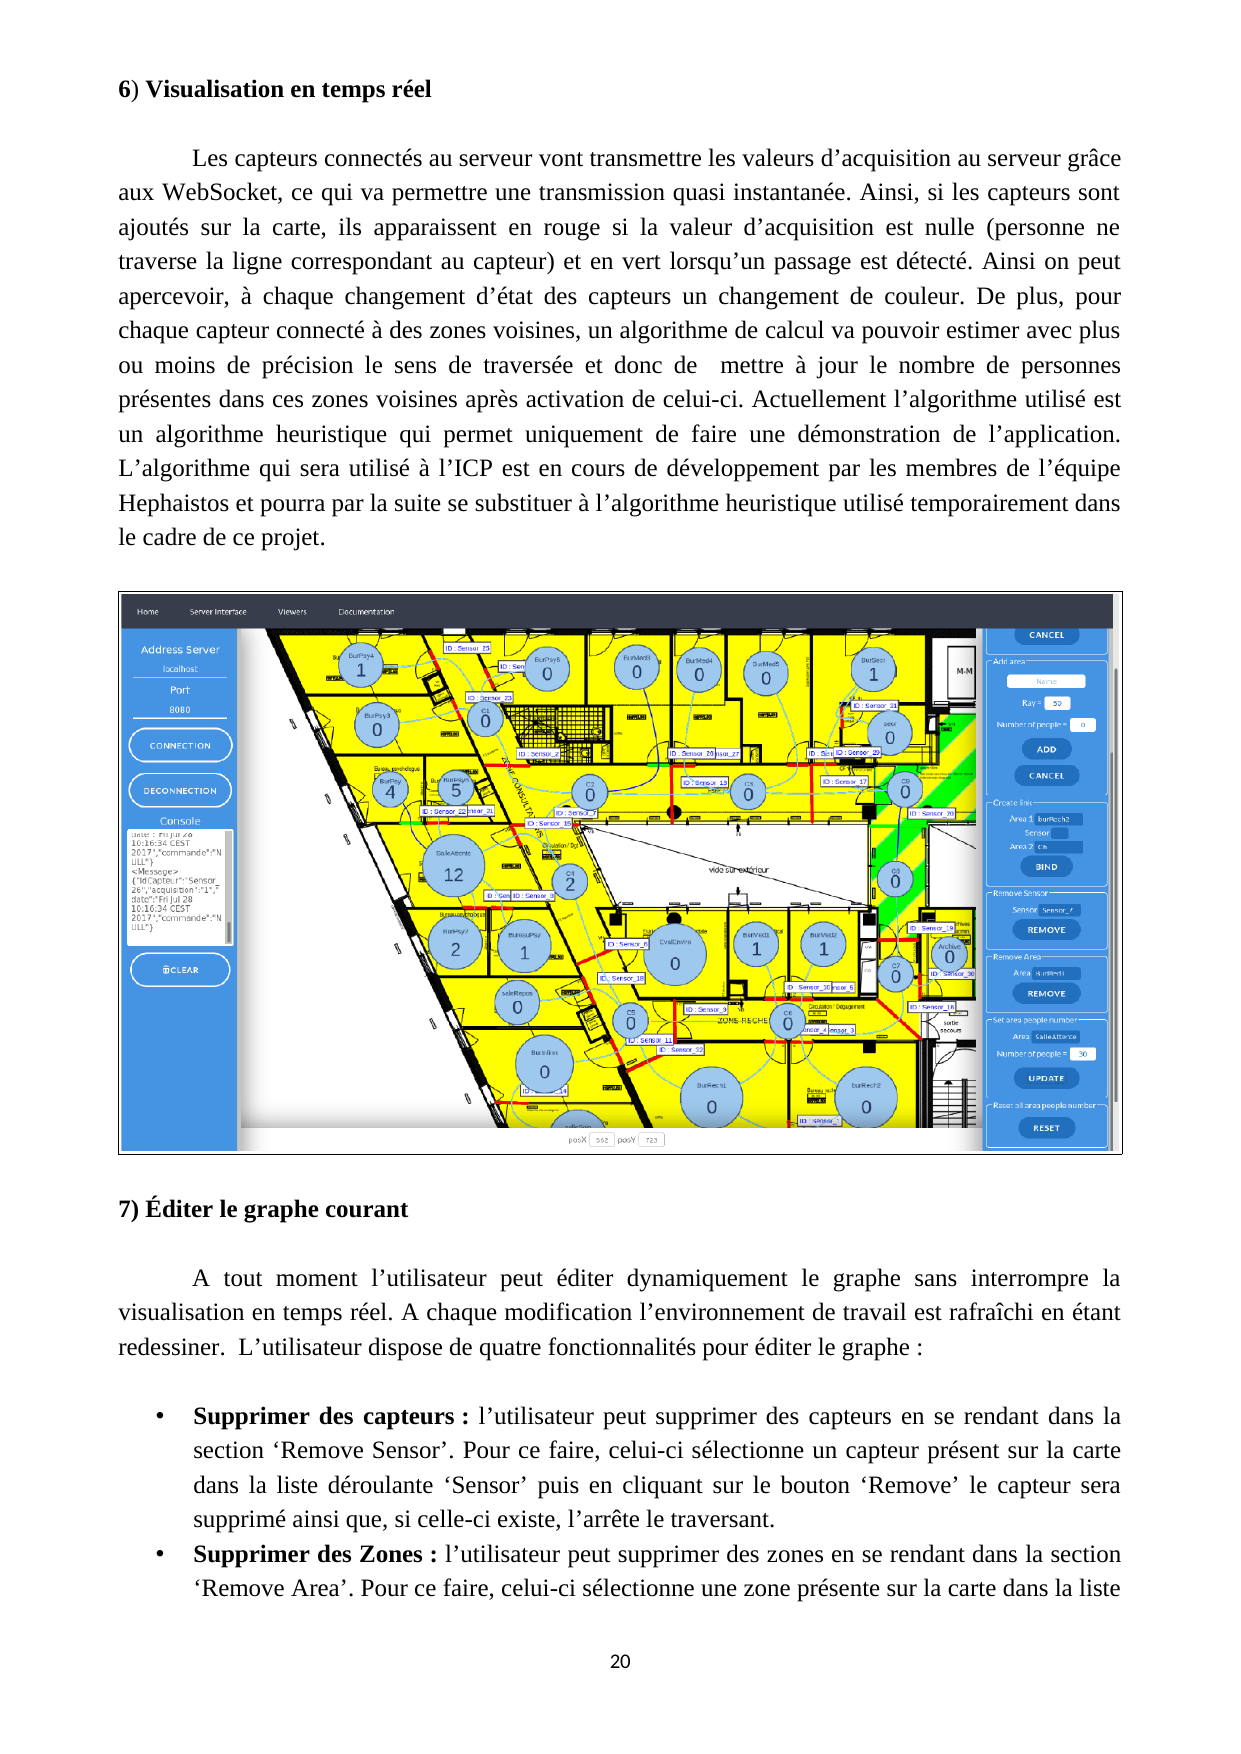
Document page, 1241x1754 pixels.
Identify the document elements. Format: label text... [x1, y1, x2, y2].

list Supprimer des Zones : l’utilisateur peut supprimer des zones en se rendant dans la section ‘Remove Area’. Pour ce faire, celui-ci sélectionne une zone présente sur la carte dans la liste [156, 1539, 1122, 1602]
text Les capteurs connectés au serveur vont transmettre les valeurs d’acquisition au serveur grâce aux WebSocket, ce qui va permettre une transmission quasi instantanée. Ainsi, si les capteurs sont ajoutés sur la carte, ils apparaissent en rouge si la valeur d’acquisition est nulle (personne ne traverse la ligne correspondant au capteur) et en vert lorsqu’un passage est détecté. Ainsi on peut apercevoir, à chaque changement d’état des capteurs un changement de couleur. De plus, pour chaque capteur connecté à des zones voisines, un algorithme de calcul va pouvoir estimer avec plus ou moins de précision le sens de traversée et donc de mettre à jour le nombre de personnes présentes dans ces zones voisines après activation de celui-ci. Actuellement l’algorithme utilisé est un algorithme heuristique qui permet uniquement de faire une démonstration de l’application. L’algorithme qui sera utilisé à l’ICP est en cours de développement par les membres de l’équipe Hephaistos et pourra par la suite se substituer à l’algorithme heuristique utilisé temporairement dans le cadre de ce projet. [118, 143, 1122, 551]
text A tout moment l’utilisateur peut éditer dynamiquement le graphe sans interrompre la visualisation en temps réel. A chaque modification l’environnement de travail est rafraîchi en étant redessiner. L’utilisateur dispose de quatre fonctionnalités pour éditer le graphe : [118, 1263, 1122, 1361]
text 7) Éditer le graphe courant [118, 1194, 1122, 1223]
text 6) Visualisation en temps réel [118, 74, 1122, 103]
picture [121, 594, 1119, 1151]
list Supprimer des capteurs : l’utilisateur peut supprimer des capteurs en se rendant dans la section ‘Remove Sensor’. Pour ce faire, celui-ci sélectionne un capteur présent sur la carte dans la liste déroulante ‘Sensor’ puis en cliquant sur le bouton ‘Remove’ le capteur sera supprimé ainsi que, si celle-ci existe, l’arrête le traversant. [156, 1401, 1122, 1533]
